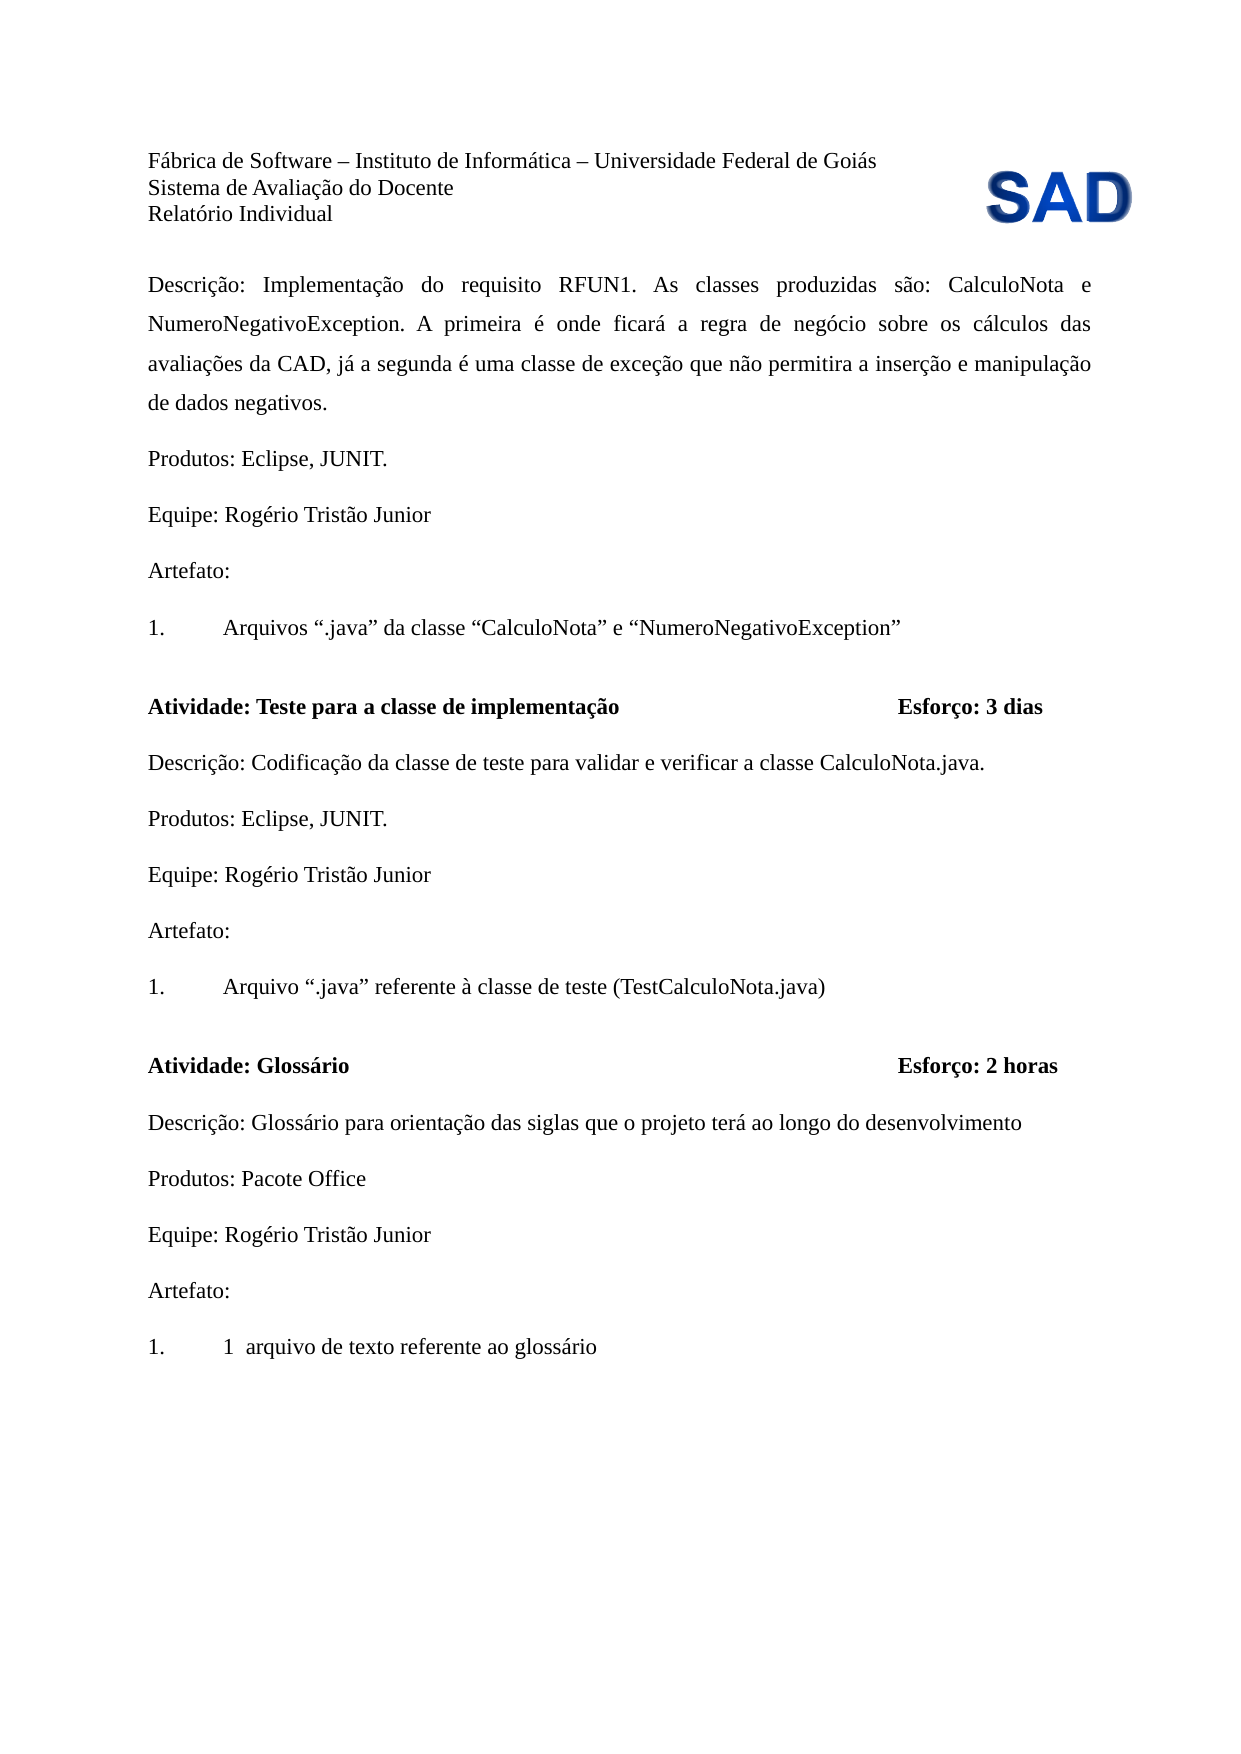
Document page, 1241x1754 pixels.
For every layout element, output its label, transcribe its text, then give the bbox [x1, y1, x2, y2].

text Produtos: Eclipse, JUNIT. [148, 805, 1093, 831]
text Equipe: Rogério Tristão Junior [148, 861, 1093, 887]
text Produtos: Eclipse, JUNIT. [148, 445, 1093, 472]
text Artefato: [148, 917, 1093, 944]
text Produtos: Pacote Office [148, 1165, 1093, 1191]
text Equipe: Rogério Tristão Junior [148, 501, 1093, 528]
text Descrição: Codificação da classe de teste para validar e verificar a classe CalculoNota.java. [148, 749, 1093, 775]
list Arquivo “.java” referente à classe de teste (TestCalculoNota.java) [148, 973, 1093, 1000]
text Descrição: Glossário para orientação das siglas que o projeto terá ao longo do desenvolvimento [148, 1108, 1093, 1135]
text Descrição: Implementação do requisito RFUN1. As classes produzidas são: CalculoNota e NumeroNegativoException. A primeira é onde ficará a regra de negócio sobre os cálculos das avaliações da CAD, já a segunda é uma classe de exceção que não permitira a inserção e manipulação de dados negativos. [148, 271, 1093, 416]
text Artefato: [148, 558, 1093, 584]
text Equipe: Rogério Tristão Junior [148, 1221, 1093, 1247]
text Atividade: Teste para a classe de implementação Esforço: 3 dias [148, 693, 1093, 719]
text Atividade: Glossário Esforço: 2 horas [148, 1052, 1093, 1079]
list 1 arquivo de texto referente ao glossário [148, 1333, 1093, 1359]
list Arquivos “.java” da classe “CalculoNota” e “NumeroNegativoException” [148, 614, 1093, 640]
text Artefato: [148, 1277, 1093, 1303]
